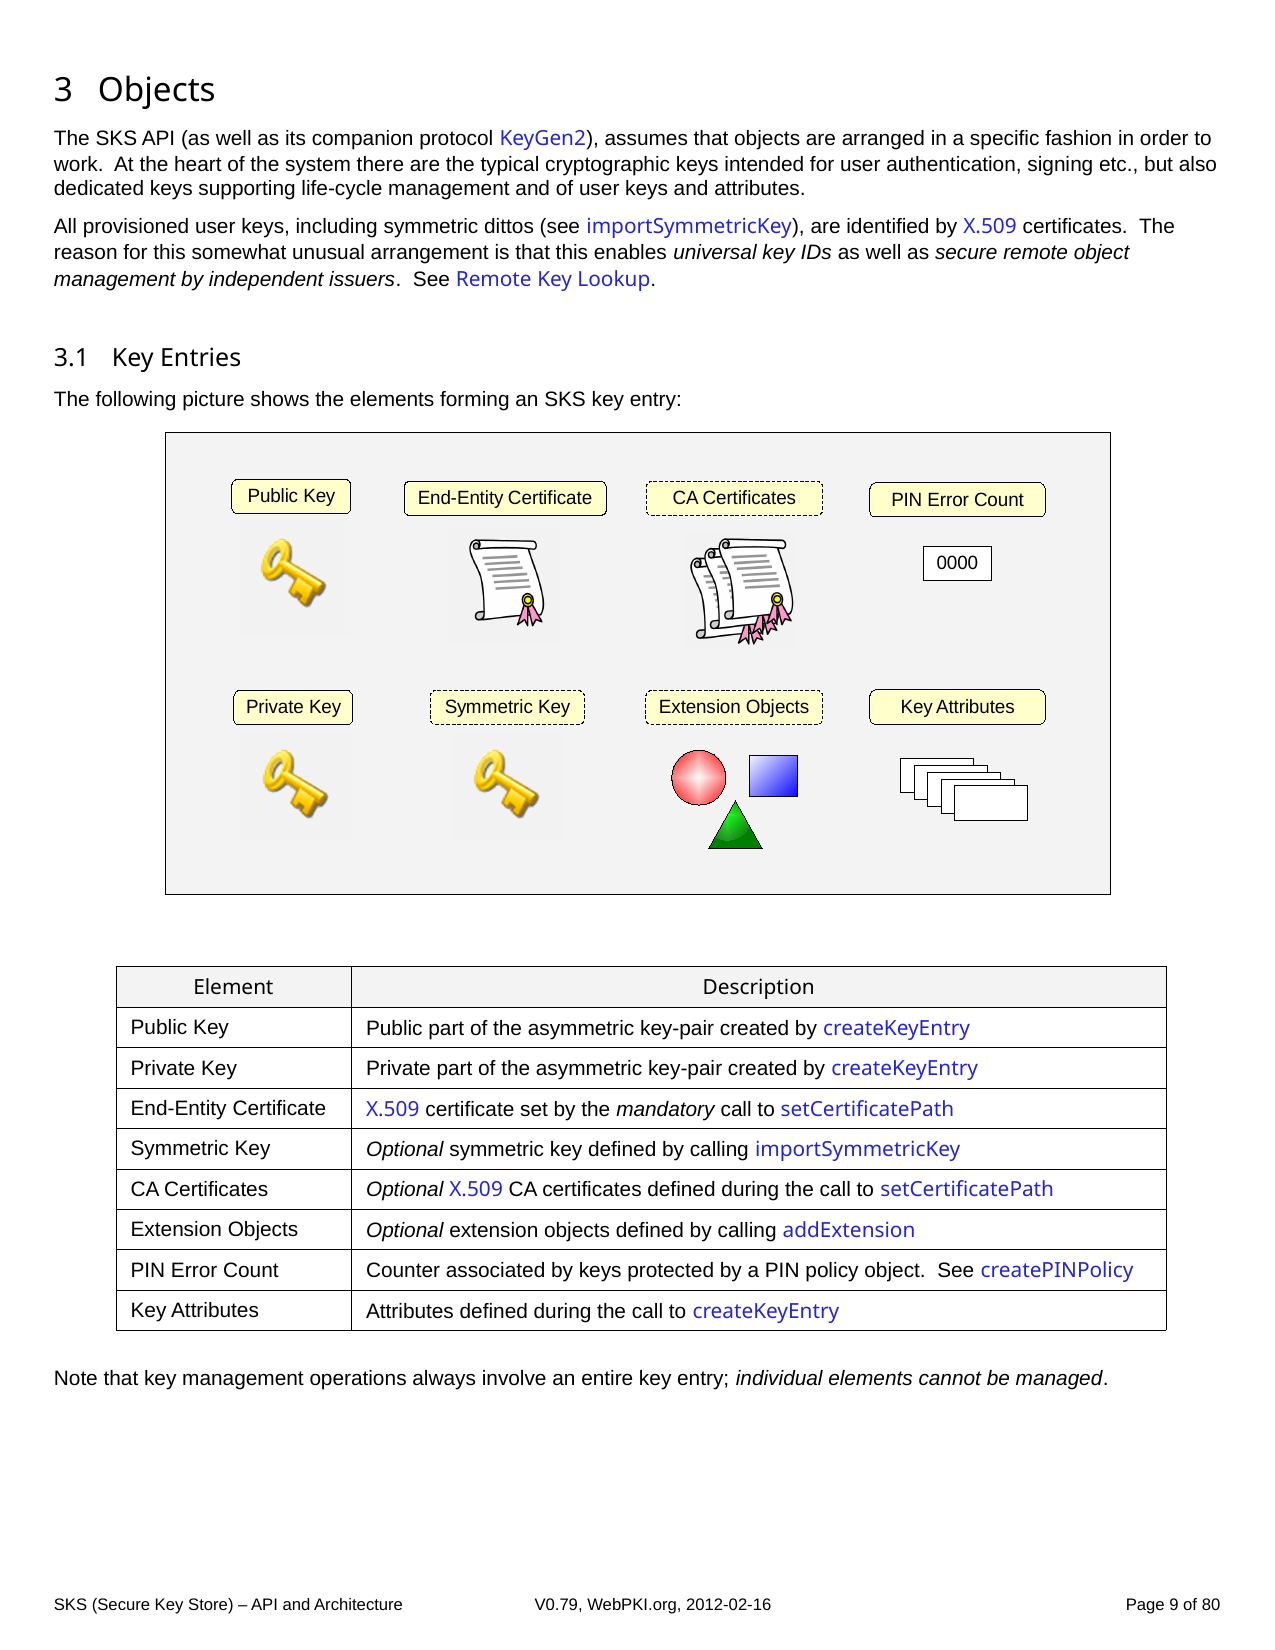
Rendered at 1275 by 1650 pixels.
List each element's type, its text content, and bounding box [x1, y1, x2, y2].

table_cell CA Certificates [117, 1170, 351, 1209]
subtitle Key Entries [54, 340, 1221, 374]
table_cell Private Key [117, 1048, 351, 1088]
table_cell Public part of the asymmetric key-pair created by createKeyEntry [352, 1008, 1166, 1047]
table_cell Optional symmetric key defined by calling importSymmetricKey [352, 1129, 1166, 1168]
text The SKS API (as well as its companion protocol KeyGen2), assumes that objects are arranged in a specific fashion in order to work. At the heart of the system there are the typical cryptographic keys intended for user authentication, signing etc., but also dedicated keys supporting life-cycle management and of user keys and attributes. [54, 123, 1221, 200]
table_cell End‑Entity Certificate [117, 1089, 351, 1128]
table_header Element [117, 967, 351, 1007]
table_cell Optional X.509 CA certificates defined during the call to setCertificatePath [352, 1170, 1166, 1209]
table_cell Optional extension objects defined by calling addExtension [352, 1210, 1166, 1249]
subtitle Objects [54, 66, 1221, 111]
table_cell Extension Objects [117, 1210, 351, 1249]
table_header Description [352, 967, 1166, 1007]
text Note that key management operations always involve an entire key entry; individual elements cannot be managed. [54, 1366, 1221, 1390]
text All provisioned user keys, including symmetric dittos (see importSymmetricKey), are identified by X.509 certificates. The reason for this somewhat unusual arrangement is that this enables universal key IDs as well as secure remote object management by independent issuers. See Remote Key Lookup. [54, 212, 1221, 292]
table_cell X.509 certificate set by the mandatory call to setCertificatePath [352, 1089, 1166, 1128]
text The following picture shows the elements forming an SKS key entry: [54, 386, 1221, 918]
table_cell Counter associated by keys protected by a PIN policy object. See createPINPolicy [352, 1250, 1166, 1290]
table_cell Symmetric Key [117, 1129, 351, 1168]
table_cell PIN Error Count [117, 1250, 351, 1290]
table_cell Public Key [117, 1008, 351, 1047]
table_cell Attributes defined during the call to createKeyEntry [352, 1291, 1166, 1330]
table_cell Key Attributes [117, 1291, 351, 1330]
table_cell Private part of the asymmetric key-pair created by createKeyEntry [352, 1048, 1166, 1088]
